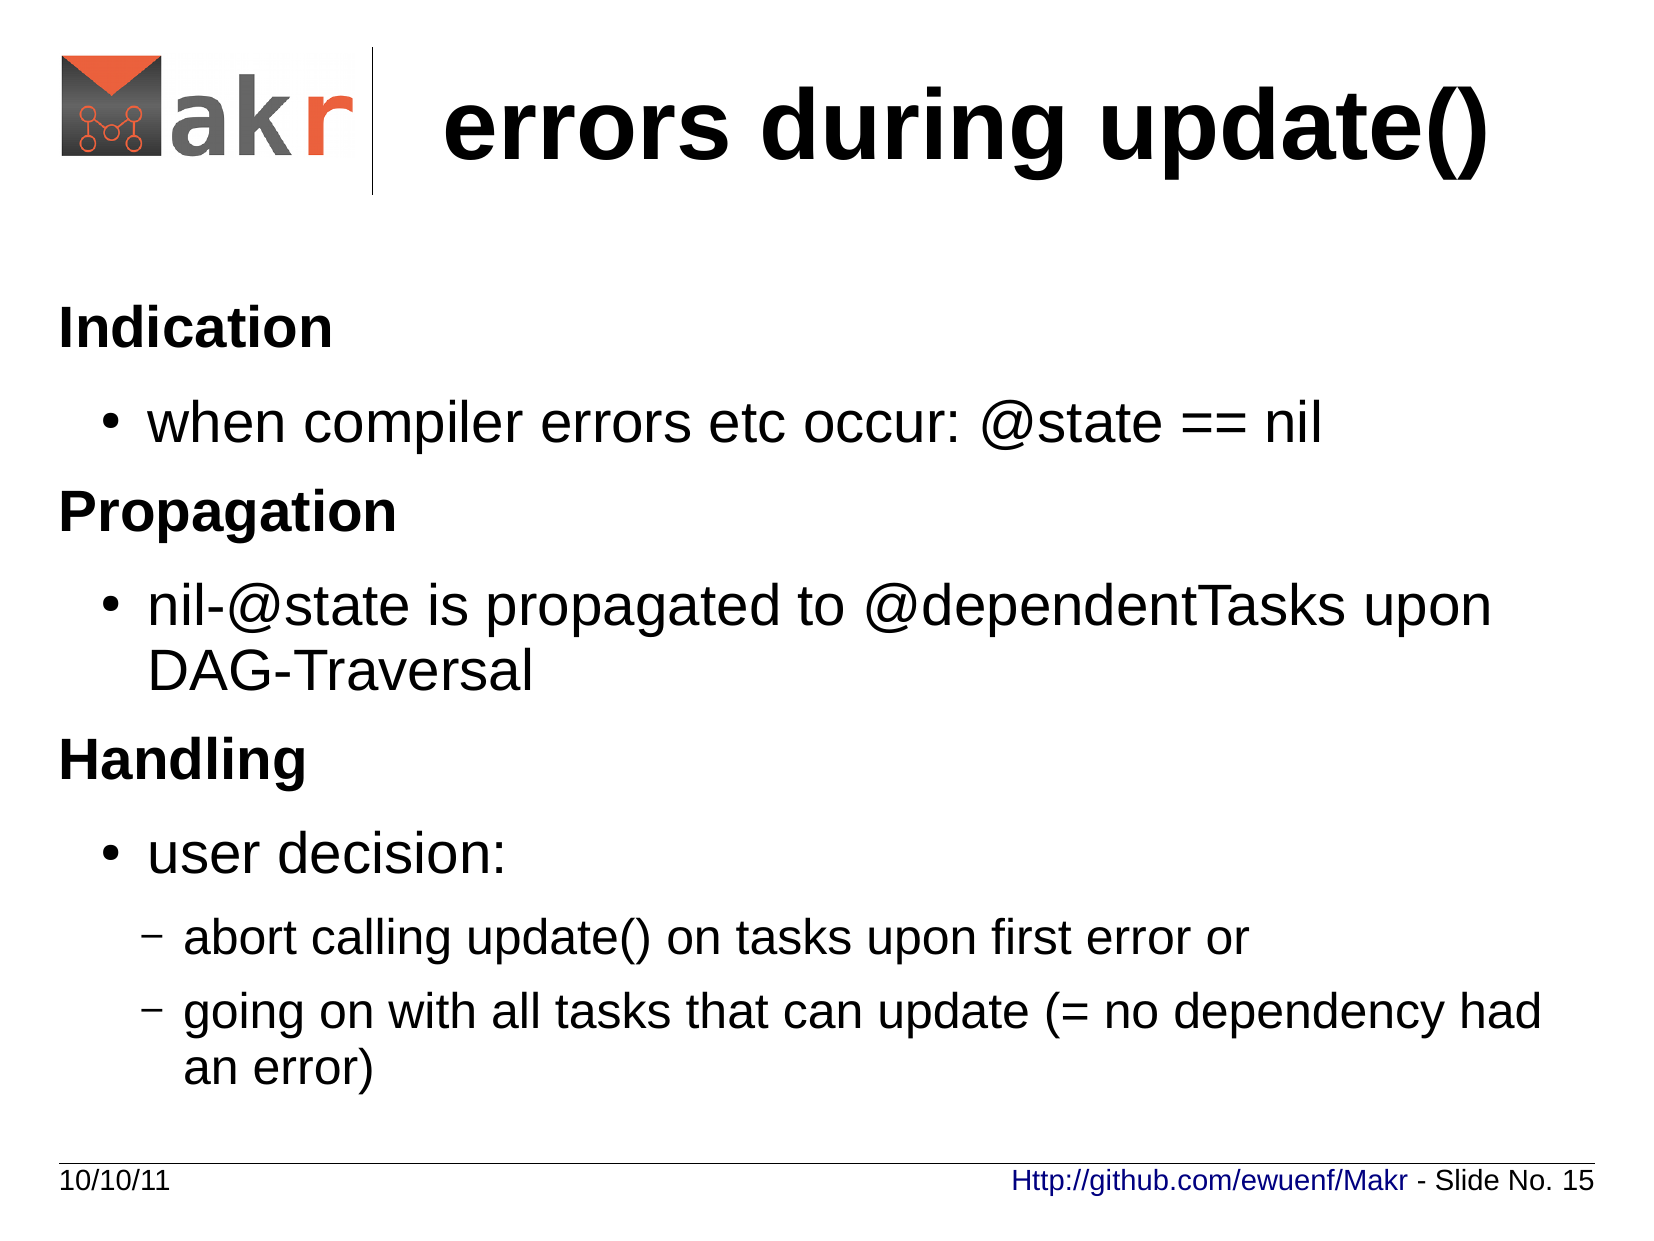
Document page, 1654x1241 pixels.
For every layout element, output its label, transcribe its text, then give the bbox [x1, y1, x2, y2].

title errors during update() [442, 68, 1607, 181]
list Indication when compiler errors etc occur: @state == nil Propagation nil-@state is propagated to @dependentTasks upon DAG-Traversal Handling user decision: abort calling update() on tasks upon first error or going on with all tasks that can update (= no dependency had an error) [59, 295, 1595, 1114]
picture [59, 53, 355, 158]
